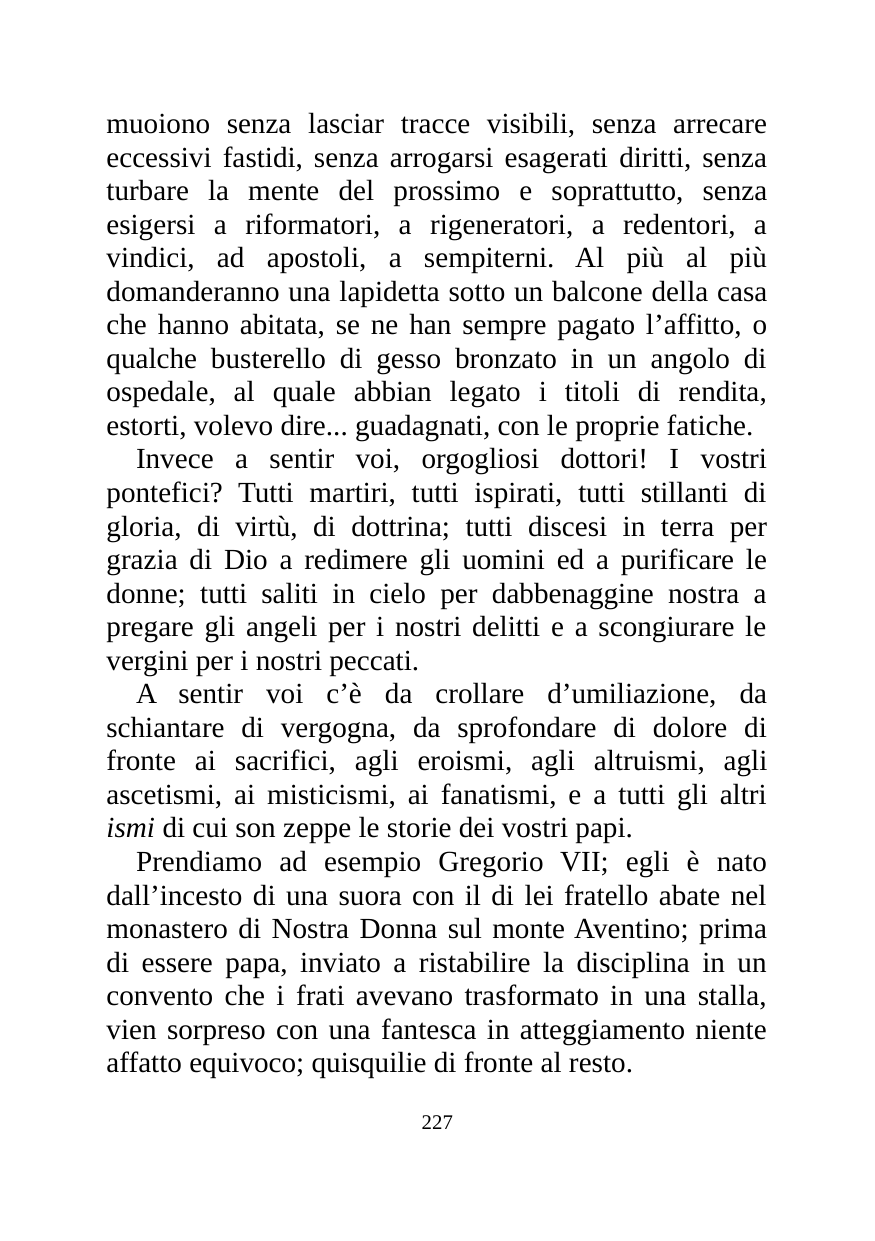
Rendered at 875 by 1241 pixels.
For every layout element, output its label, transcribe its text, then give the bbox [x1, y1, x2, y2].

text A sentir voi c’è da crollare d’umiliazione, da schiantare di vergogna, da sprofondare di dolore di fronte ai sacrifici, agli eroismi, agli altruismi, agli ascetismi, ai misticismi, ai fanatismi, e a tutti gli altri ismi di cui son zeppe le storie dei vostri papi. [106, 676, 768, 844]
text muoiono senza lasciar tracce visibili, senza arrecare eccessivi fastidi, senza arrogarsi esagerati diritti, senza turbare la mente del prossimo e soprattutto, senza esigersi a riformatori, a rigeneratori, a redentori, a vindici, ad apostoli, a sempiterni. Al più al più domanderanno una lapidetta sotto un balcone della casa che hanno abitata, se ne han sempre pagato l’affitto, o qualche busterello di gesso bronzato in un angolo di ospedale, al quale abbian legato i titoli di rendita, estorti, volevo dire... guadagnati, con le proprie fatiche. [106, 106, 768, 442]
text Invece a sentir voi, orgogliosi dottori! I vostri pontefici? Tutti martiri, tutti ispirati, tutti stillanti di gloria, di virtù, di dottrina; tutti discesi in terra per grazia di Dio a redimere gli uomini ed a purificare le donne; tutti saliti in cielo per dabbenaggine nostra a pregare gli angeli per i nostri delitti e a scongiurare le vergini per i nostri peccati. [106, 442, 768, 676]
text Prendiamo ad esempio Gregorio VII; egli è nato dall’incesto di una suora con il di lei fratello abate nel monastero di Nostra Donna sul monte Aventino; prima di essere papa, inviato a ristabilire la disciplina in un convento che i frati avevano trasformato in una stalla, vien sorpreso con una fantesca in atteggiamento niente affatto equivoco; quisquilie di fronte al resto. [106, 844, 768, 1079]
